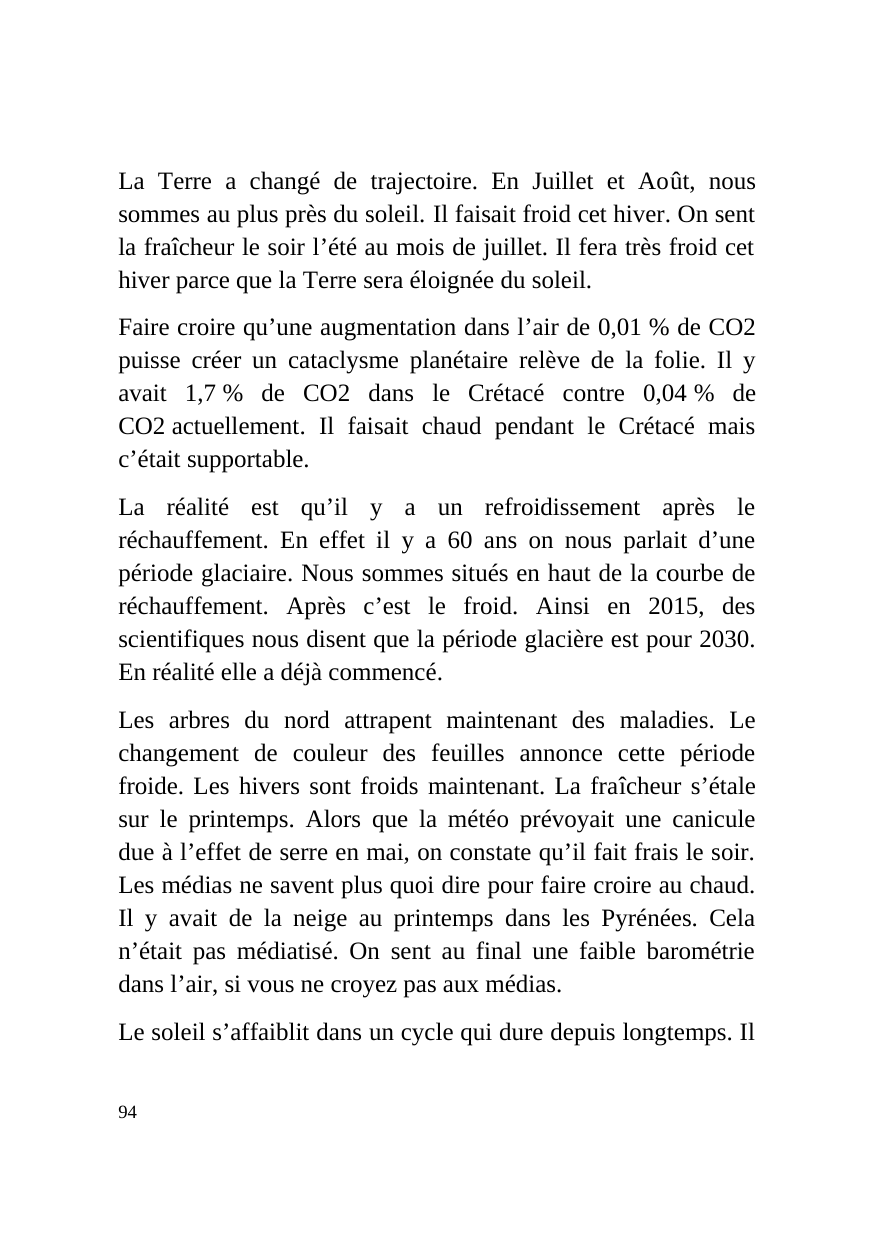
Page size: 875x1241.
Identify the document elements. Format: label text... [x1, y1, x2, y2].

text La Terre a changé de trajectoire. En Juillet et Août, nous sommes au plus près du soleil. Il faisait froid cet hiver. On sent la fraîcheur le soir l’été au mois de juillet. Il fera très froid cet hiver parce que la Terre sera éloignée du soleil. [118, 166, 756, 293]
text Le soleil s’affaiblit dans un cycle qui dure depuis longtemps. Il [118, 1017, 756, 1045]
text Les arbres du nord attrapent maintenant des maladies. Le changement de couleur des feuilles annonce cette période froide. Les hivers sont froids maintenant. La fraîcheur s’étale sur le printemps. Alors que la météo prévoyait une canicule due à l’effet de serre en mai, on constate qu’il fait frais le soir. Les médias ne savent plus quoi dire pour faire croire au chaud. Il y avait de la neige au printemps dans les Pyrénées. Cela n’était pas médiatisé. On sent au final une faible barométrie dans l’air, si vous ne croyez pas aux médias. [118, 705, 756, 998]
text La réalité est qu’il y a un refroidissement après le réchauffement. En effet il y a 60 ans on nous parlait d’une période glaciaire. Nous sommes situés en haut de la courbe de réchauffement. Après c’est le froid. Ainsi en 2015, des scientifiques nous disent que la période glacière est pour 2030. En réalité elle a déjà commencé. [118, 492, 756, 686]
text Faire croire qu’une augmentation dans l’air de 0,01 % de CO2 puisse créer un cataclysme planétaire relève de la folie. Il y avait 1,7 % de CO2 dans le Crétacé contre 0,04 % de CO2 actuellement. Il faisait chaud pendant le Crétacé mais c’était supportable. [118, 312, 756, 473]
